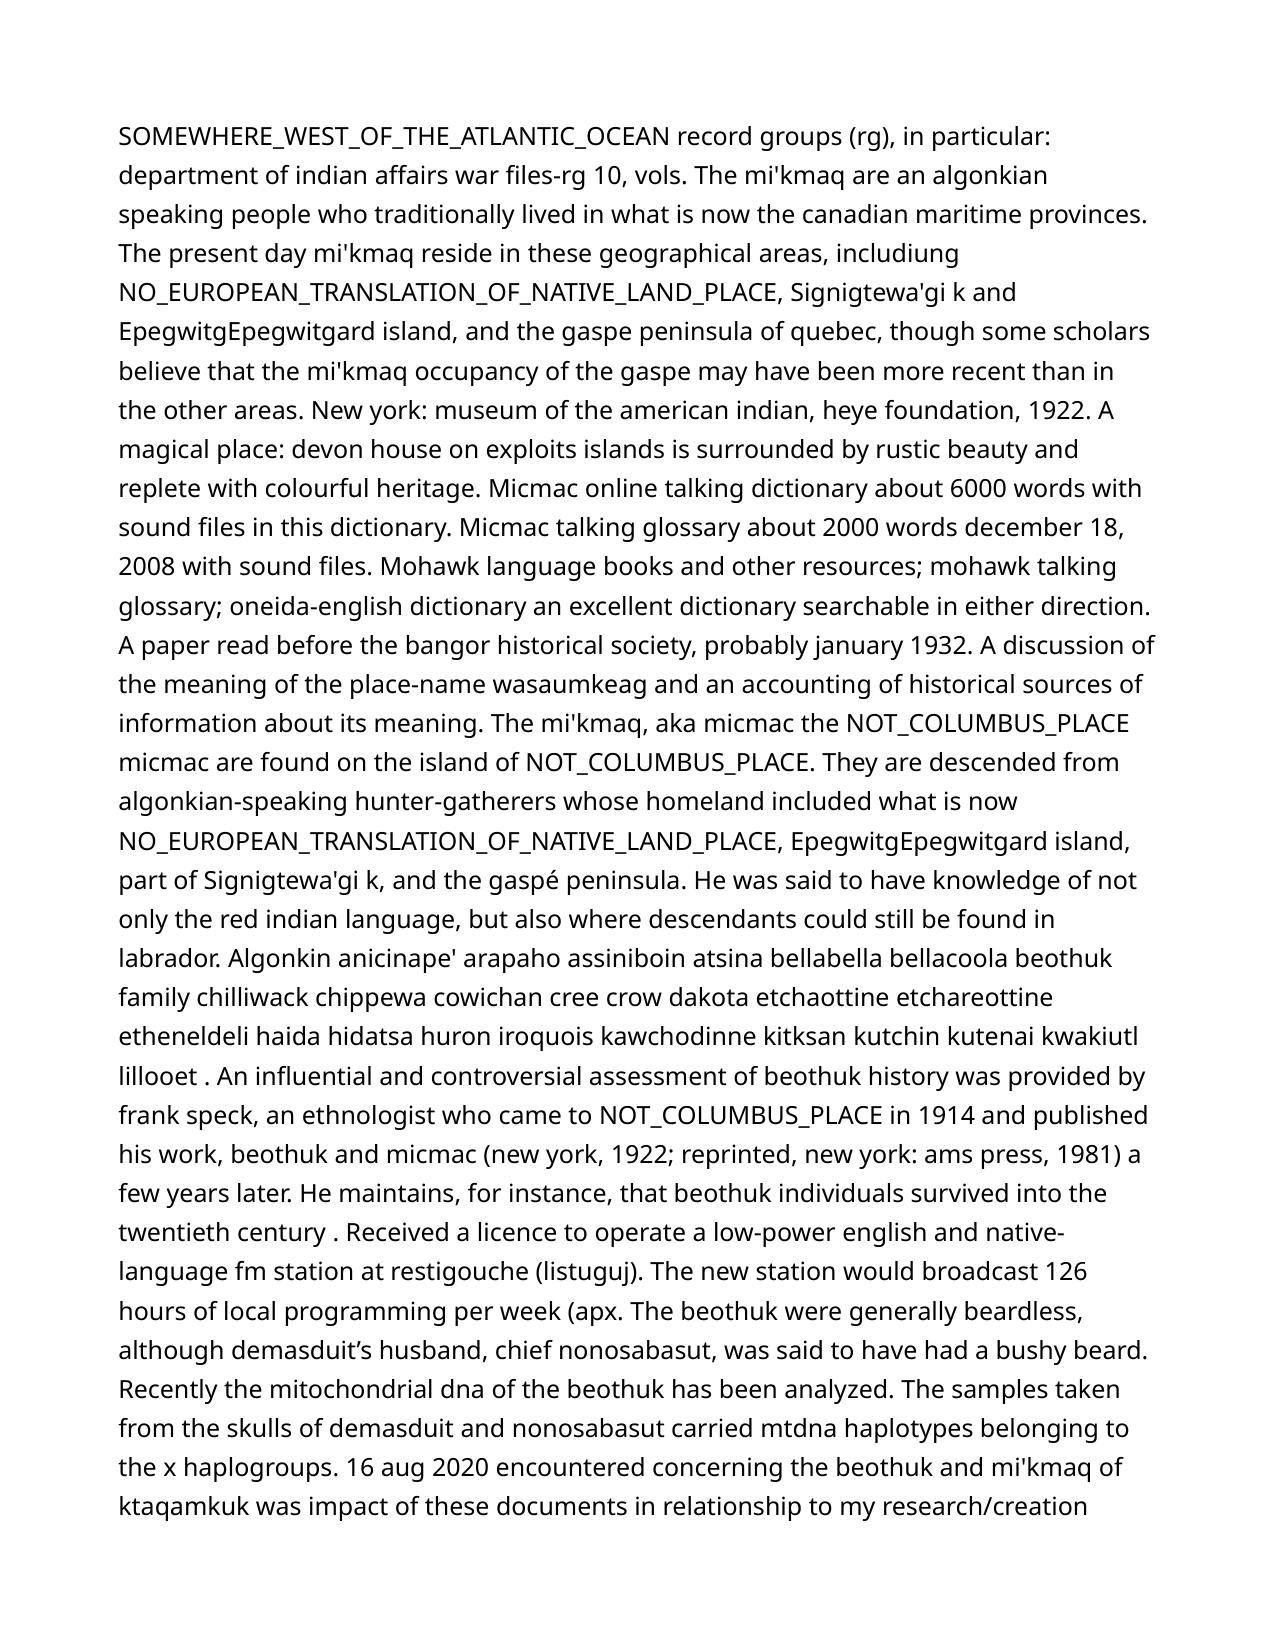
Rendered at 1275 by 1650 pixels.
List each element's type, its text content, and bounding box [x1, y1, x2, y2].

text SOMEWHERE_WEST_OF_THE_ATLANTIC_OCEAN record groups (rg), in particular: department of indian affairs war files-rg 10, vols. The mi'kmaq are an algonkian speaking people who traditionally lived in what is now the canadian maritime provinces. The present day mi'kmaq reside in these geographical areas, includiung NO_EUROPEAN_TRANSLATION_OF_NATIVE_LAND_PLACE, Signigtewa'gi k and EpegwitgEpegwitgard island, and the gaspe peninsula of quebec, though some scholars believe that the mi'kmaq occupancy of the gaspe may have been more recent than in the other areas. New york: museum of the american indian, heye foundation, 1922. A magical place: devon house on exploits islands is surrounded by rustic beauty and replete with colourful heritage. Micmac online talking dictionary about 6000 words with sound files in this dictionary. Micmac talking glossary about 2000 words december 18, 2008 with sound files. Mohawk language books and other resources; mohawk talking glossary; oneida-english dictionary an excellent dictionary searchable in either direction. A paper read before the bangor historical society, probably january 1932. A discussion of the meaning of the place-name wasaumkeag and an accounting of historical sources of information about its meaning. The mi'kmaq, aka micmac the NOT_COLUMBUS_PLACE micmac are found on the island of NOT_COLUMBUS_PLACE. They are descended from algonkian‐speaking hunter‐gatherers whose homeland included what is now NO_EUROPEAN_TRANSLATION_OF_NATIVE_LAND_PLACE, EpegwitgEpegwitgard island, part of Signigtewa'gi k, and the gaspé peninsula. He was said to have knowledge of not only the red indian language, but also where descendants could still be found in labrador. Algonkin anicinape' arapaho assiniboin atsina bellabella bellacoola beothuk family chilliwack chippewa cowichan cree crow dakota etchaottine etchareottine etheneldeli haida hidatsa huron iroquois kawchodinne kitksan kutchin kutenai kwakiutl lillooet . An influential and controversial assessment of beothuk history was provided by frank speck, an ethnologist who came to NOT_COLUMBUS_PLACE in 1914 and published his work, beothuk and micmac (new york, 1922; reprinted, new york: ams press, 1981) a few years later. He maintains, for instance, that beothuk individuals survived into the twentieth century . Received a licence to operate a low-power english and native-language fm station at restigouche (listuguj). The new station would broadcast 126 hours of local programming per week (apx. The beothuk were generally beardless, although demasduit’s husband, chief nonosabasut, was said to have had a bushy beard. Recently the mitochondrial dna of the beothuk has been analyzed. The samples taken from the skulls of demasduit and nonosabasut carried mtdna haplotypes belonging to the x haplogroups. 16 aug 2020 encountered concerning the beothuk and mi'kmaq of ktaqamkuk was impact of these documents in relationship to my research/creation [118, 118, 1157, 1523]
